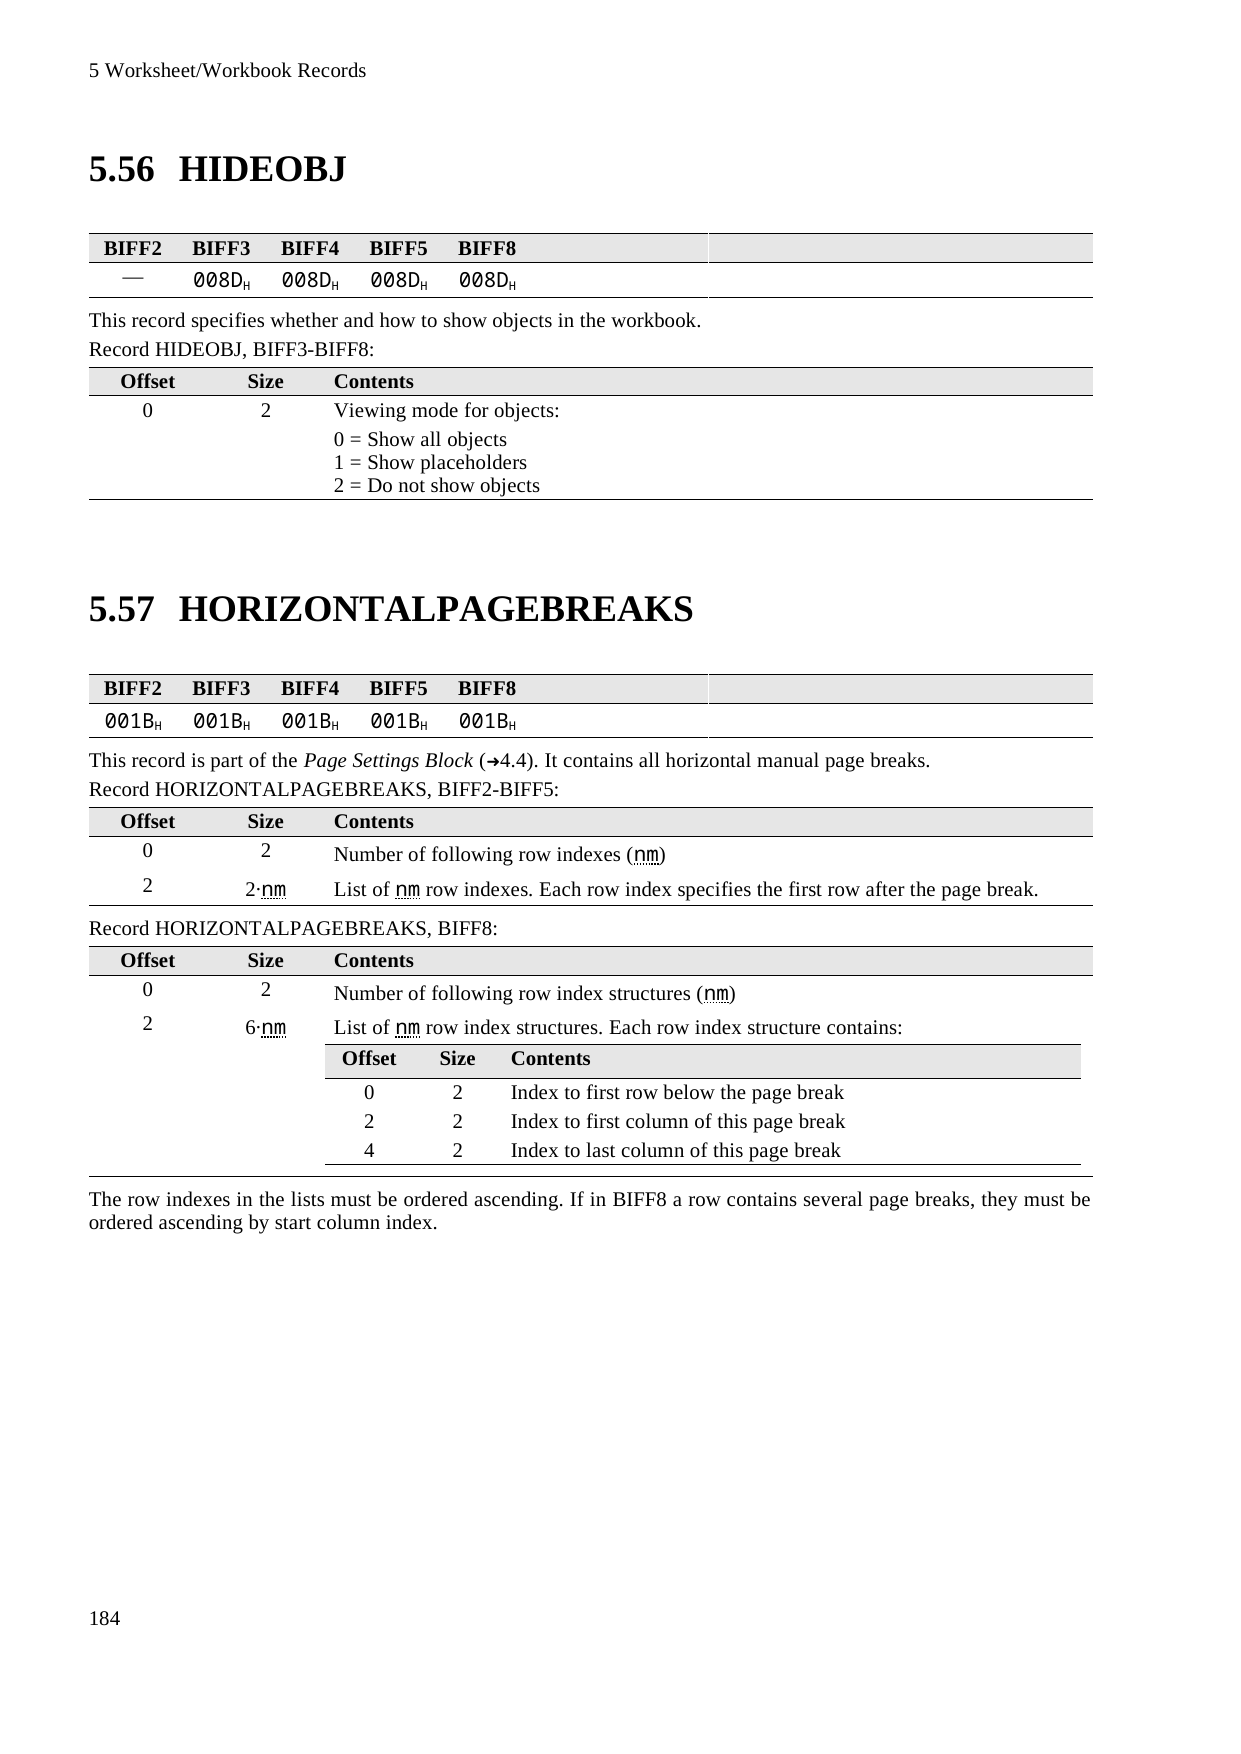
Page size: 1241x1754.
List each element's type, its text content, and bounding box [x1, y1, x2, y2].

table_header [620, 234, 708, 262]
table_header BIFF4 [266, 675, 354, 703]
table_cell [207, 1165, 325, 1176]
table_header BIFF5 [354, 675, 443, 703]
table_header Offset [89, 947, 207, 975]
table_header [531, 234, 620, 262]
table_cell 0 [325, 1079, 413, 1107]
text Record HORIZONTALPAGEBREAKS, BIFF8: [88, 917, 1093, 940]
table_cell [797, 263, 886, 297]
table_cell 001BH [443, 704, 531, 737]
table_header BIFF3 [177, 234, 266, 262]
table_header [886, 675, 1093, 703]
table_cell 001BH [354, 704, 443, 737]
table_cell [531, 704, 620, 737]
table_cell 0 [89, 837, 207, 871]
table_cell Number of following row index structures (nm) [325, 976, 1093, 1009]
table_cell Offset [325, 1045, 413, 1078]
table_cell 2∙nm [207, 871, 325, 905]
table_cell 001BH [177, 704, 266, 737]
text Record HIDEOBJ, BIFF3-BIFF8: [88, 338, 1093, 361]
table_cell [620, 704, 708, 737]
table_cell [620, 263, 708, 297]
table_cell — [89, 263, 177, 297]
table_cell [531, 263, 620, 297]
table_cell [502, 1165, 1093, 1176]
table_header Size [207, 947, 325, 975]
table_cell 2 [413, 1136, 502, 1164]
table_cell 2 [413, 1079, 502, 1107]
table_cell 008DH [443, 263, 531, 297]
table_cell 001BH [266, 704, 354, 737]
table_header BIFF3 [177, 675, 266, 703]
table_cell 4 [325, 1136, 413, 1164]
table_cell [207, 1078, 325, 1107]
table_cell 2 [325, 1107, 413, 1136]
table_header Offset [89, 808, 207, 836]
table_cell 0 [89, 396, 207, 499]
table_header Size [207, 368, 325, 395]
table_cell Index to last column of this page break [502, 1136, 1081, 1164]
table_header [797, 234, 886, 262]
table_cell 008DH [266, 263, 354, 297]
table_header BIFF8 [443, 675, 531, 703]
table_header Offset [89, 368, 207, 395]
table_header [709, 234, 797, 262]
table_cell [325, 1165, 413, 1176]
table_cell Index to first column of this page break [502, 1107, 1081, 1136]
table_header Contents [325, 368, 1093, 395]
table_cell [207, 1136, 325, 1164]
table_cell [89, 1044, 207, 1078]
table_cell Viewing mode for objects: 0 = Show all objects 1 = Show placeholders 2 = Do not show objects [325, 396, 1093, 499]
table_cell [89, 1078, 207, 1107]
table_header BIFF2 [89, 234, 177, 262]
table_cell Size [413, 1045, 502, 1078]
table_cell [207, 1044, 325, 1078]
table_cell Number of following row indexes (nm) [325, 837, 1093, 871]
table_cell [207, 1107, 325, 1136]
table_cell [413, 1165, 502, 1176]
table_header BIFF2 [89, 675, 177, 703]
table_cell Index to first row below the page break [502, 1079, 1081, 1107]
table_cell 0 [89, 976, 207, 1009]
text Record HORIZONTALPAGEBREAKS, BIFF2-BIFF5: [88, 778, 1093, 801]
table_header [620, 675, 708, 703]
text This record is part of the Page Settings Block (➜4.4). It contains all horizontal manual page breaks. [88, 749, 1093, 772]
table_cell 001BH [89, 704, 177, 737]
table_header [531, 675, 620, 703]
table_cell [1081, 1107, 1093, 1136]
table_cell 008DH [354, 263, 443, 297]
table_cell [89, 1165, 207, 1176]
table_cell [1081, 1136, 1093, 1164]
subtitle HORIZONTALPAGEBREAKS [88, 588, 1093, 629]
table_cell List of nm row indexes. Each row index specifies the first row after the page break. [325, 871, 1093, 905]
table_cell [709, 704, 797, 737]
table_header [797, 675, 886, 703]
text This record specifies whether and how to show objects in the workbook. [88, 309, 1093, 332]
table_cell [89, 1107, 207, 1136]
table_cell [709, 263, 797, 297]
table_cell 008DH [177, 263, 266, 297]
table_cell List of nm row index structures. Each row index structure contains: [325, 1009, 1093, 1043]
table_cell [1081, 1078, 1093, 1107]
table_header Size [207, 808, 325, 836]
table_cell Contents [502, 1045, 1081, 1078]
table_header Contents [325, 947, 1093, 975]
table_header [886, 234, 1093, 262]
table_cell 2 [89, 1009, 207, 1043]
table_cell 2 [89, 871, 207, 905]
subtitle HIDEOBJ [88, 148, 1093, 189]
table_cell [886, 263, 1093, 297]
table_cell 2 [207, 976, 325, 1009]
table_header BIFF4 [266, 234, 354, 262]
text The row indexes in the lists must be ordered ascending. If in BIFF8 a row contains several page breaks, they must be ordered ascending by start column index. [88, 1188, 1093, 1234]
table_cell 2 [207, 837, 325, 871]
table_header BIFF5 [354, 234, 443, 262]
table_cell 2 [207, 396, 325, 499]
table_header [709, 675, 797, 703]
table_cell [1081, 1044, 1093, 1078]
table_header BIFF8 [443, 234, 531, 262]
table_cell [89, 1136, 207, 1164]
table_cell 6∙nm [207, 1009, 325, 1043]
table_cell 2 [413, 1107, 502, 1136]
table_cell [797, 704, 886, 737]
table_header Contents [325, 808, 1093, 836]
table_cell [886, 704, 1093, 737]
